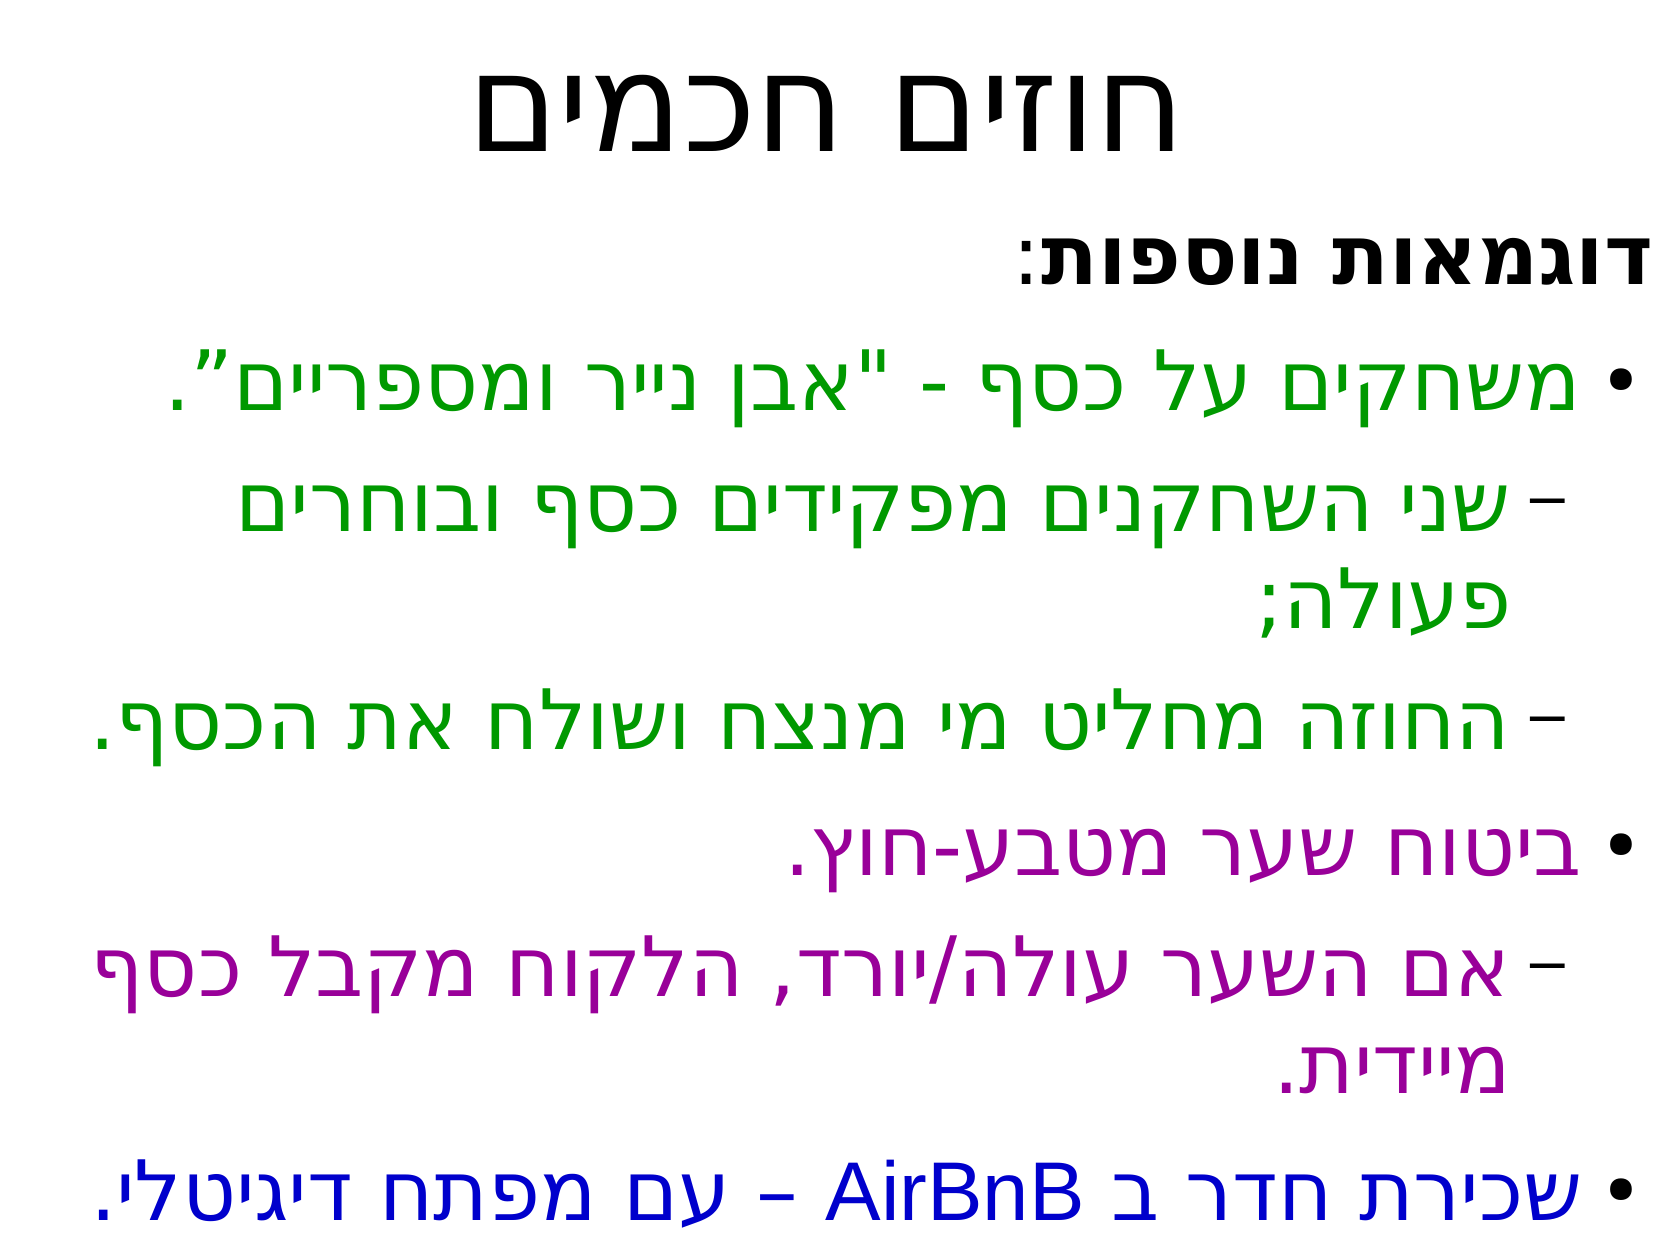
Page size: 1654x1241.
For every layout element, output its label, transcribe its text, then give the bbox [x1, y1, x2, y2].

list דוגמאות נוספות: משחקים על כסף - "אבן נייר ומספריים”. שני השחקנים מפקידים כסף ובוחרים פעולה; החוזה מחליט מי מנצח ושולח את הכסף. ביטוח שער מטבע-חוץ. אם השער עולה/יורד, הלקוח מקבל כסף מיידית. שכירת חדר ב AirBnB – עם מפתח דיגיטלי. החוזה מקבל מפתח מהמשכיר וכסף מהשוכר; החוזה שולח מפתח לשוכר וכסף למשכיר. [0, 206, 1654, 1241]
title חוזים חכמים [0, 0, 1654, 206]
